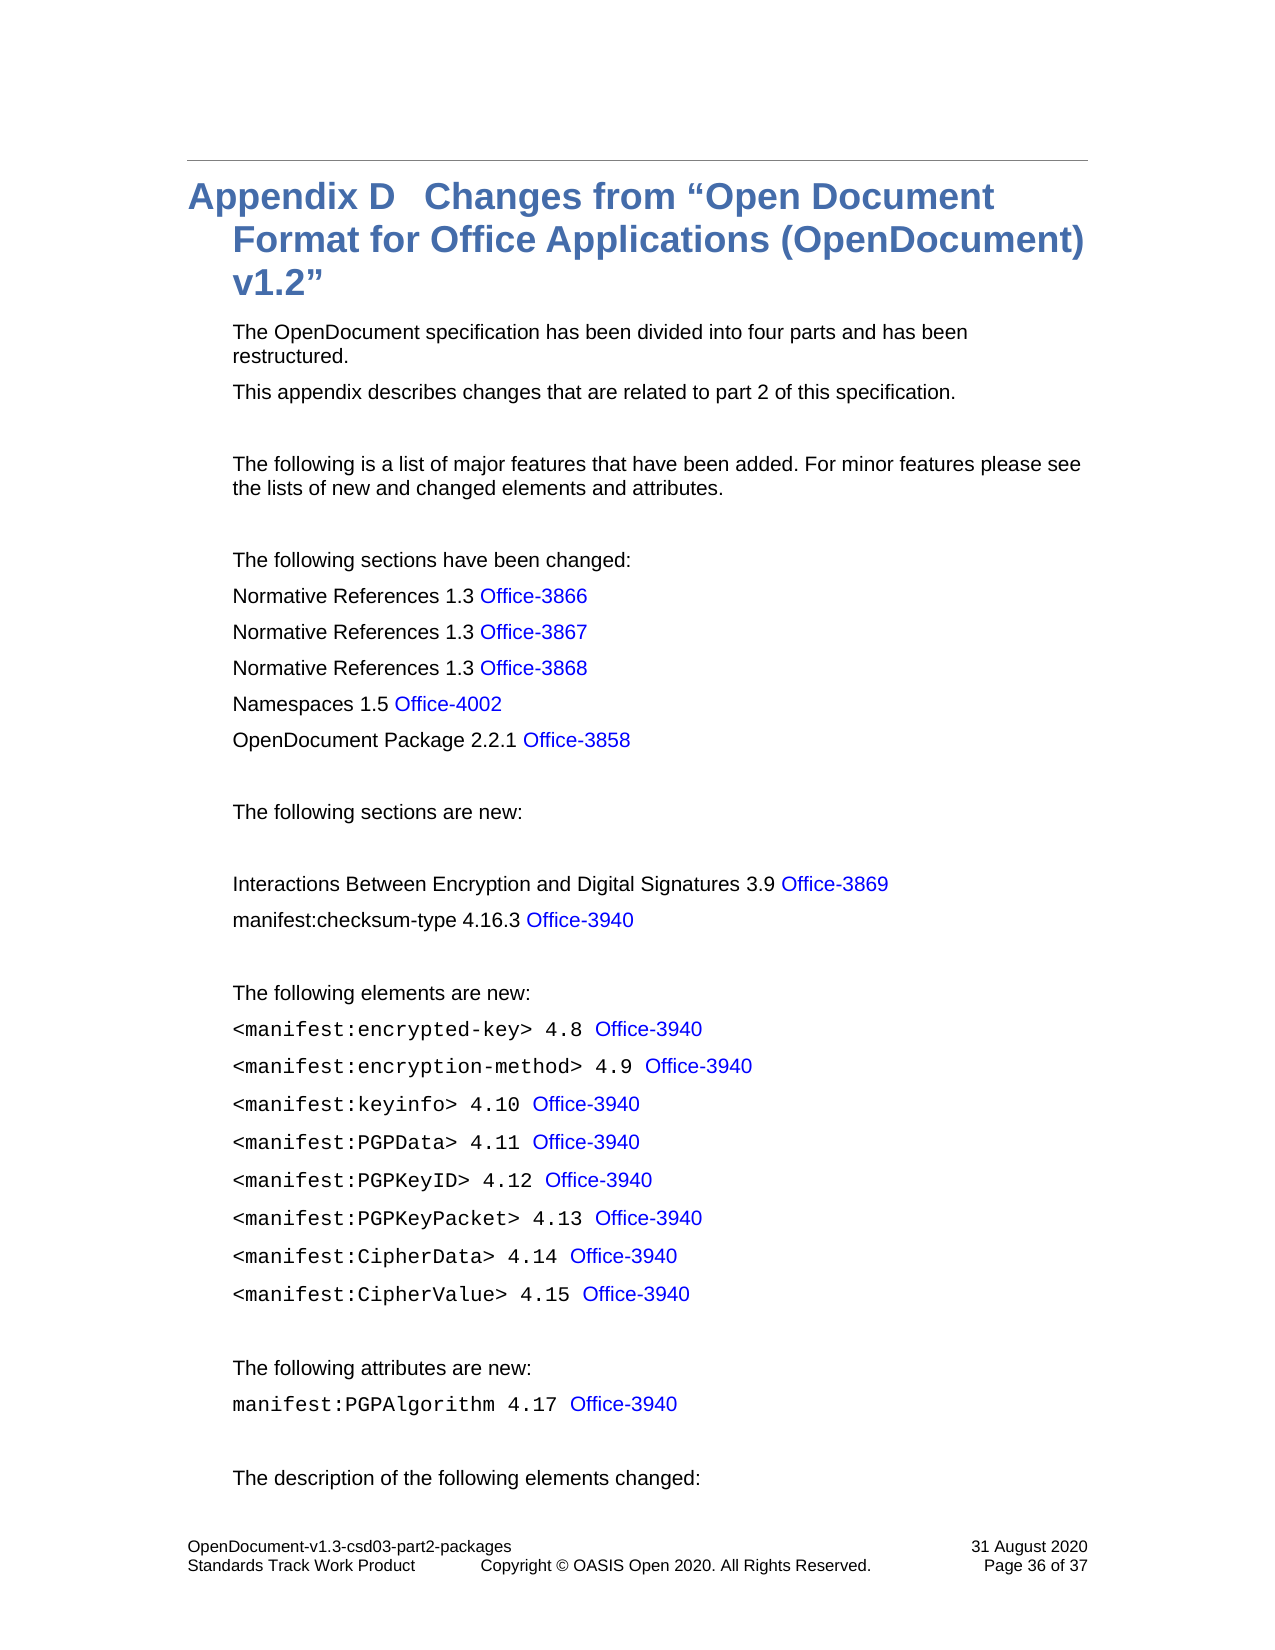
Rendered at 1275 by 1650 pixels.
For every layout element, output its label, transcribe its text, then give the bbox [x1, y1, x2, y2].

list The following sections are new: [187, 800, 1088, 824]
subtitle Changes from “Open Document Format for Office Applications (OpenDocument) v1.2” [187, 161, 1088, 303]
list The description of the following elements changed: [187, 1466, 1088, 1490]
list The following attributes are new: [187, 1356, 1088, 1380]
list Interactions Between Encryption and Digital Signatures 3.9 Office-3869 [187, 872, 1088, 896]
list Normative References 1.3 Office-3868 [187, 656, 1088, 680]
list Namespaces 1.5 Office-4002 [187, 692, 1088, 716]
list The following elements are new: [187, 980, 1088, 1004]
list manifest:checksum-type 4.16.3 Office-3940 [187, 908, 1088, 932]
list <manifest:encryption-method> 4.9 Office-3940 [187, 1054, 1088, 1080]
list Normative References 1.3 Office-3866 [187, 584, 1088, 608]
list <manifest:PGPKeyID> 4.12 Office-3940 [187, 1168, 1088, 1194]
list <manifest:PGPKeyPacket> 4.13 Office-3940 [187, 1206, 1088, 1232]
list OpenDocument Package 2.2.1 Office-3858 [187, 728, 1088, 752]
list <manifest:PGPData> 4.11 Office-3940 [187, 1130, 1088, 1156]
list This appendix describes changes that are related to part 2 of this specification. [187, 380, 1088, 404]
list <manifest:keyinfo> 4.10 Office-3940 [187, 1092, 1088, 1118]
list The following is a list of major features that have been added. For minor features please see the lists of new and changed elements and attributes. [187, 452, 1088, 500]
list Normative References 1.3 Office-3867 [187, 620, 1088, 644]
list manifest:PGPAlgorithm 4.17 Office-3940 [187, 1392, 1088, 1418]
list <manifest:CipherValue> 4.15 Office-3940 [187, 1282, 1088, 1308]
list The following sections have been changed: [187, 548, 1088, 572]
list The OpenDocument specification has been divided into four parts and has been restructured. [187, 320, 1088, 368]
list <manifest:CipherData> 4.14 Office-3940 [187, 1244, 1088, 1270]
list <manifest:encrypted-key> 4.8 Office-3940 [187, 1016, 1088, 1042]
